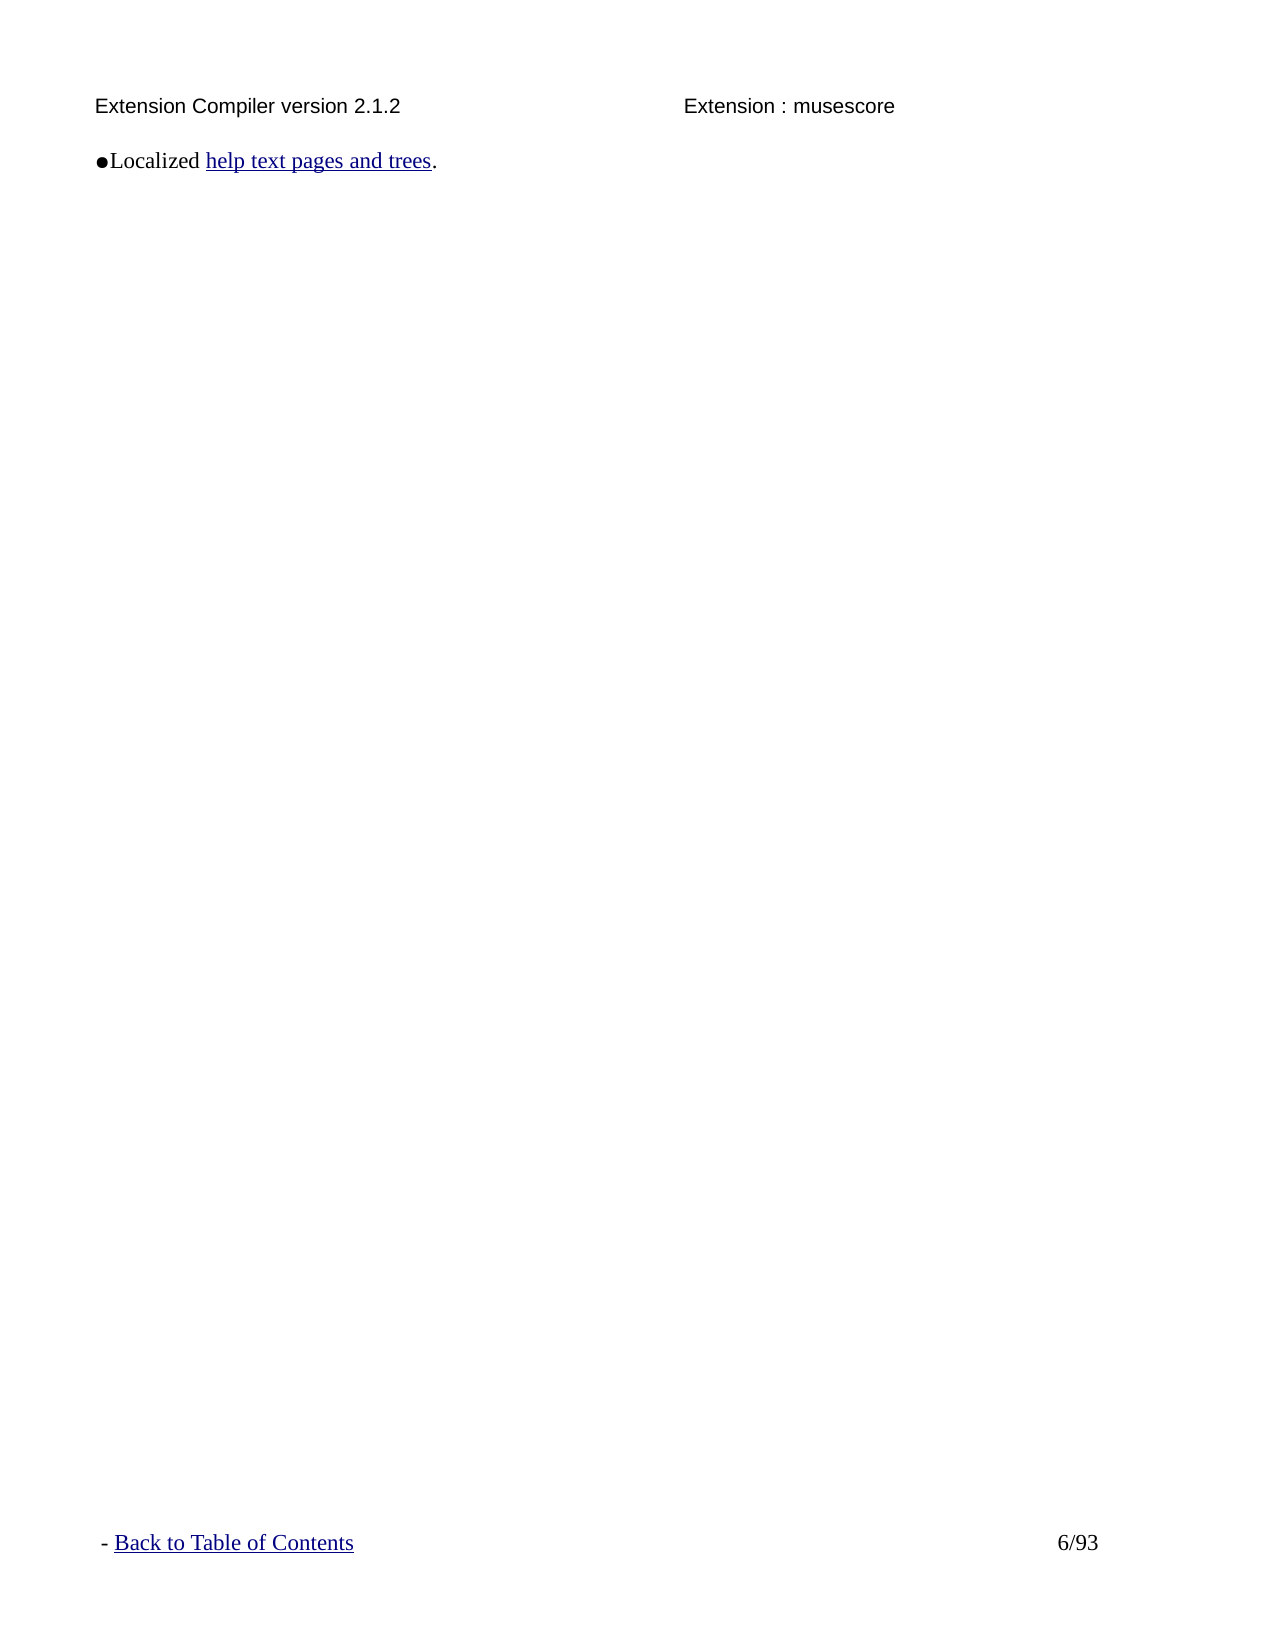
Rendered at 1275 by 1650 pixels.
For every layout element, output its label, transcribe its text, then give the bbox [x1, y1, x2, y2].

list Localized help text pages and trees. [94, 147, 1181, 173]
